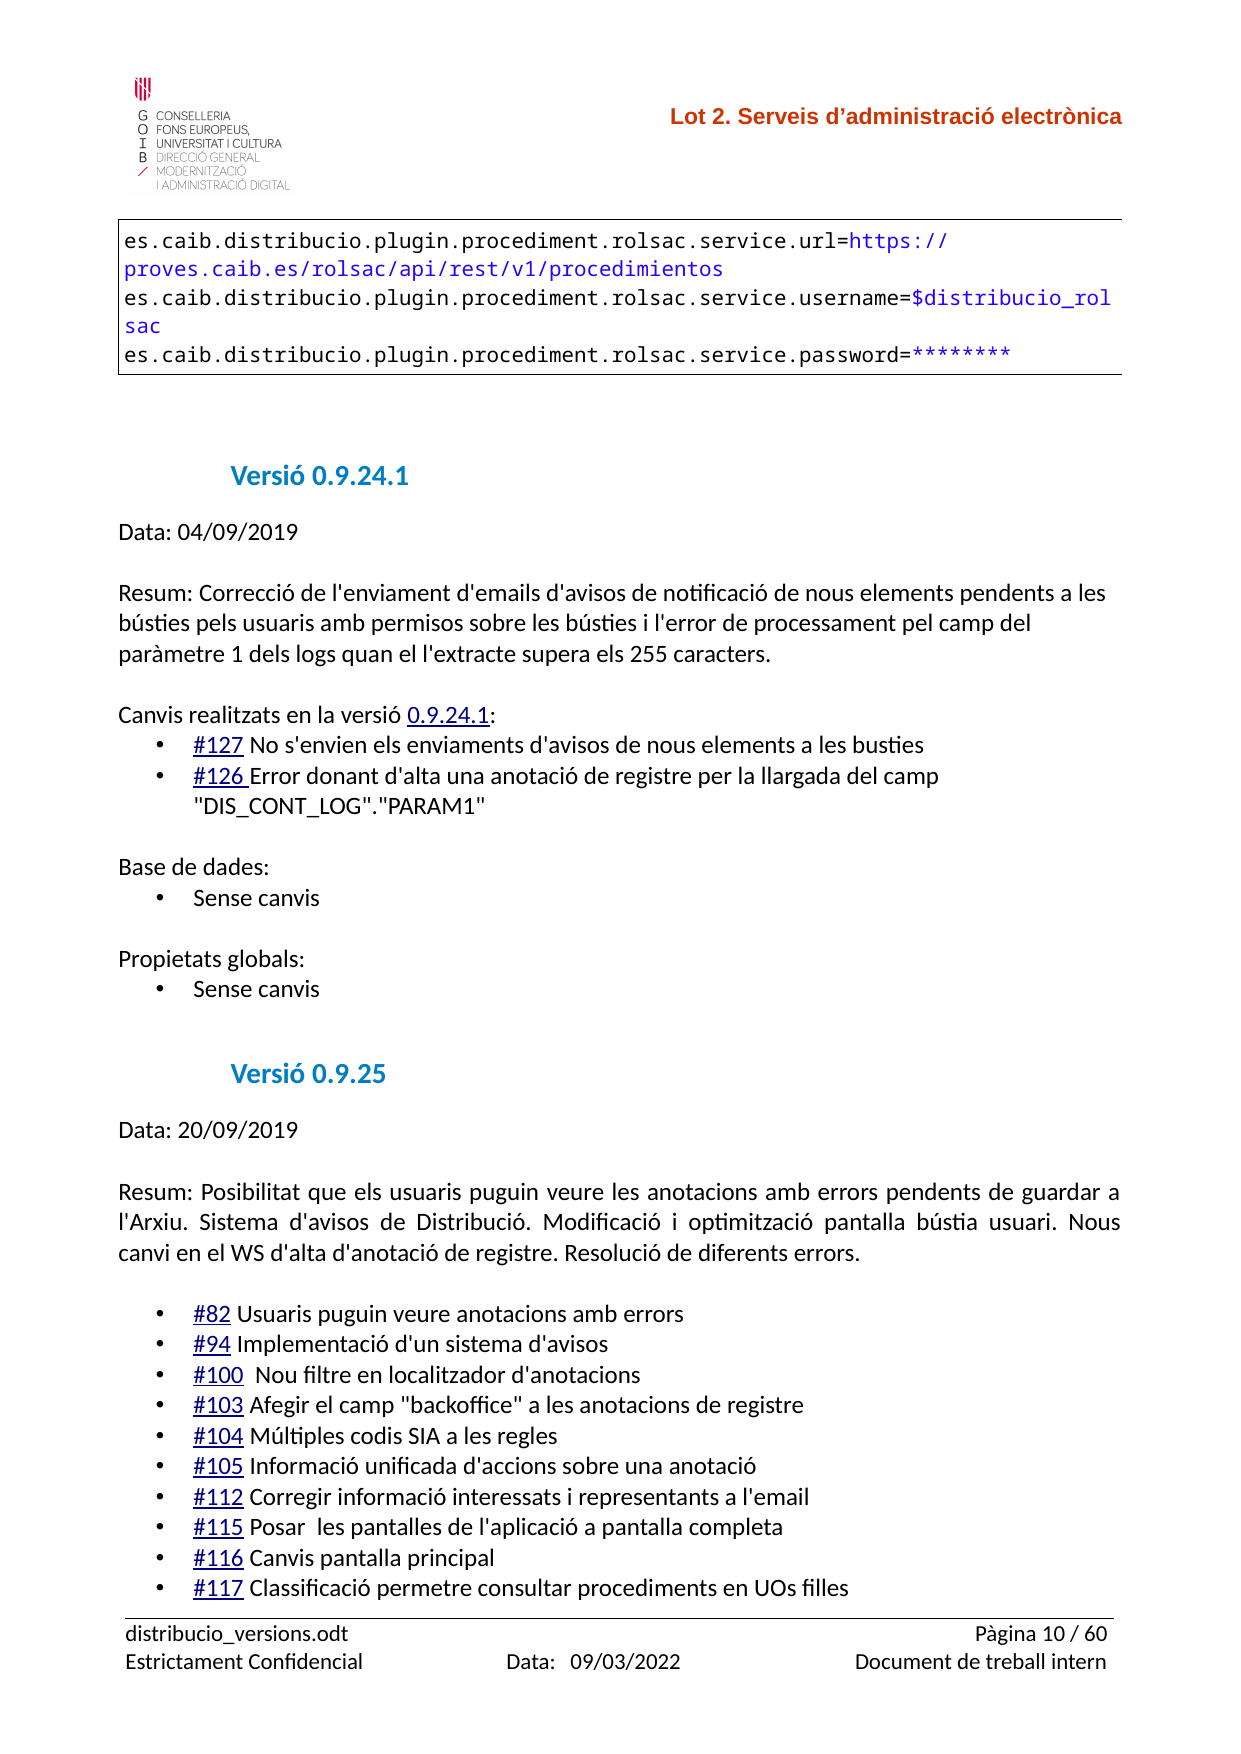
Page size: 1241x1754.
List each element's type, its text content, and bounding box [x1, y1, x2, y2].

picture [126, 70, 299, 197]
subtitle Versió 0.9.25 [153, 1055, 1122, 1091]
list #103 Afegir el camp "backoffice" a les anotacions de registre [156, 1389, 1122, 1420]
text Resum: Correcció de l'enviament d'emails d'avisos de notificació de nous elements pendents a les bústies pels usuaris amb permisos sobre les bústies i l'error de processament pel camp del paràmetre 1 dels logs quan el l'extracte supera els 255 caracters. [118, 577, 1122, 668]
text Base de dades: [118, 852, 1122, 882]
list Sense canvis [156, 882, 1122, 913]
list #115 Posar les pantalles de l'aplicació a pantalla completa [156, 1511, 1122, 1542]
list #126 Error donant d'alta una anotació de registre per la llargada del camp "DIS_CONT_LOG"."PARAM1" [156, 760, 1122, 821]
list #105 Informació unificada d'accions sobre una anotació [156, 1450, 1122, 1481]
text Propietats globals: [118, 943, 1122, 974]
text Canvis realitzats en la versió 0.9.24.1: [118, 699, 1122, 729]
list #127 No s'envien els enviaments d'avisos de nous elements a les busties [156, 729, 1122, 760]
list #100 Nou filtre en localitzador d'anotacions [156, 1359, 1122, 1389]
list #117 Classificació permetre consultar procediments en UOs filles [156, 1572, 1122, 1603]
text Resum: Posibilitat que els usuaris puguin veure les anotacions amb errors pendents de guardar a l'Arxiu. Sistema d'avisos de Distribució. Modificació i optimització pantalla bústia usuari. Nous canvi en el WS d'alta d'anotació de registre. Resolució de diferents errors. [118, 1176, 1122, 1267]
text Data: 20/09/2019 [118, 1114, 1122, 1145]
text Data: 04/09/2019 [118, 516, 1122, 546]
list #112 Corregir informació interessats i representants a l'email [156, 1481, 1122, 1511]
table_header es.caib.distribucio.plugin.procediment.rolsac.service.url=https://proves.caib.es/rolsac/api/rest/v1/procedimientos es.caib.distribucio.plugin.procediment.rolsac.service.username=$distribucio_rolsac es.caib.distribucio.plugin.procediment.rolsac.service.password=******** [119, 220, 1122, 374]
list #82 Usuaris puguin veure anotacions amb errors [156, 1298, 1122, 1328]
list #116 Canvis pantalla principal [156, 1542, 1122, 1572]
subtitle Versió 0.9.24.1 [153, 457, 1122, 492]
list #104 Múltiples codis SIA a les regles [156, 1420, 1122, 1450]
list #94 Implementació d'un sistema d'avisos [156, 1328, 1122, 1359]
list Sense canvis [156, 974, 1122, 1004]
